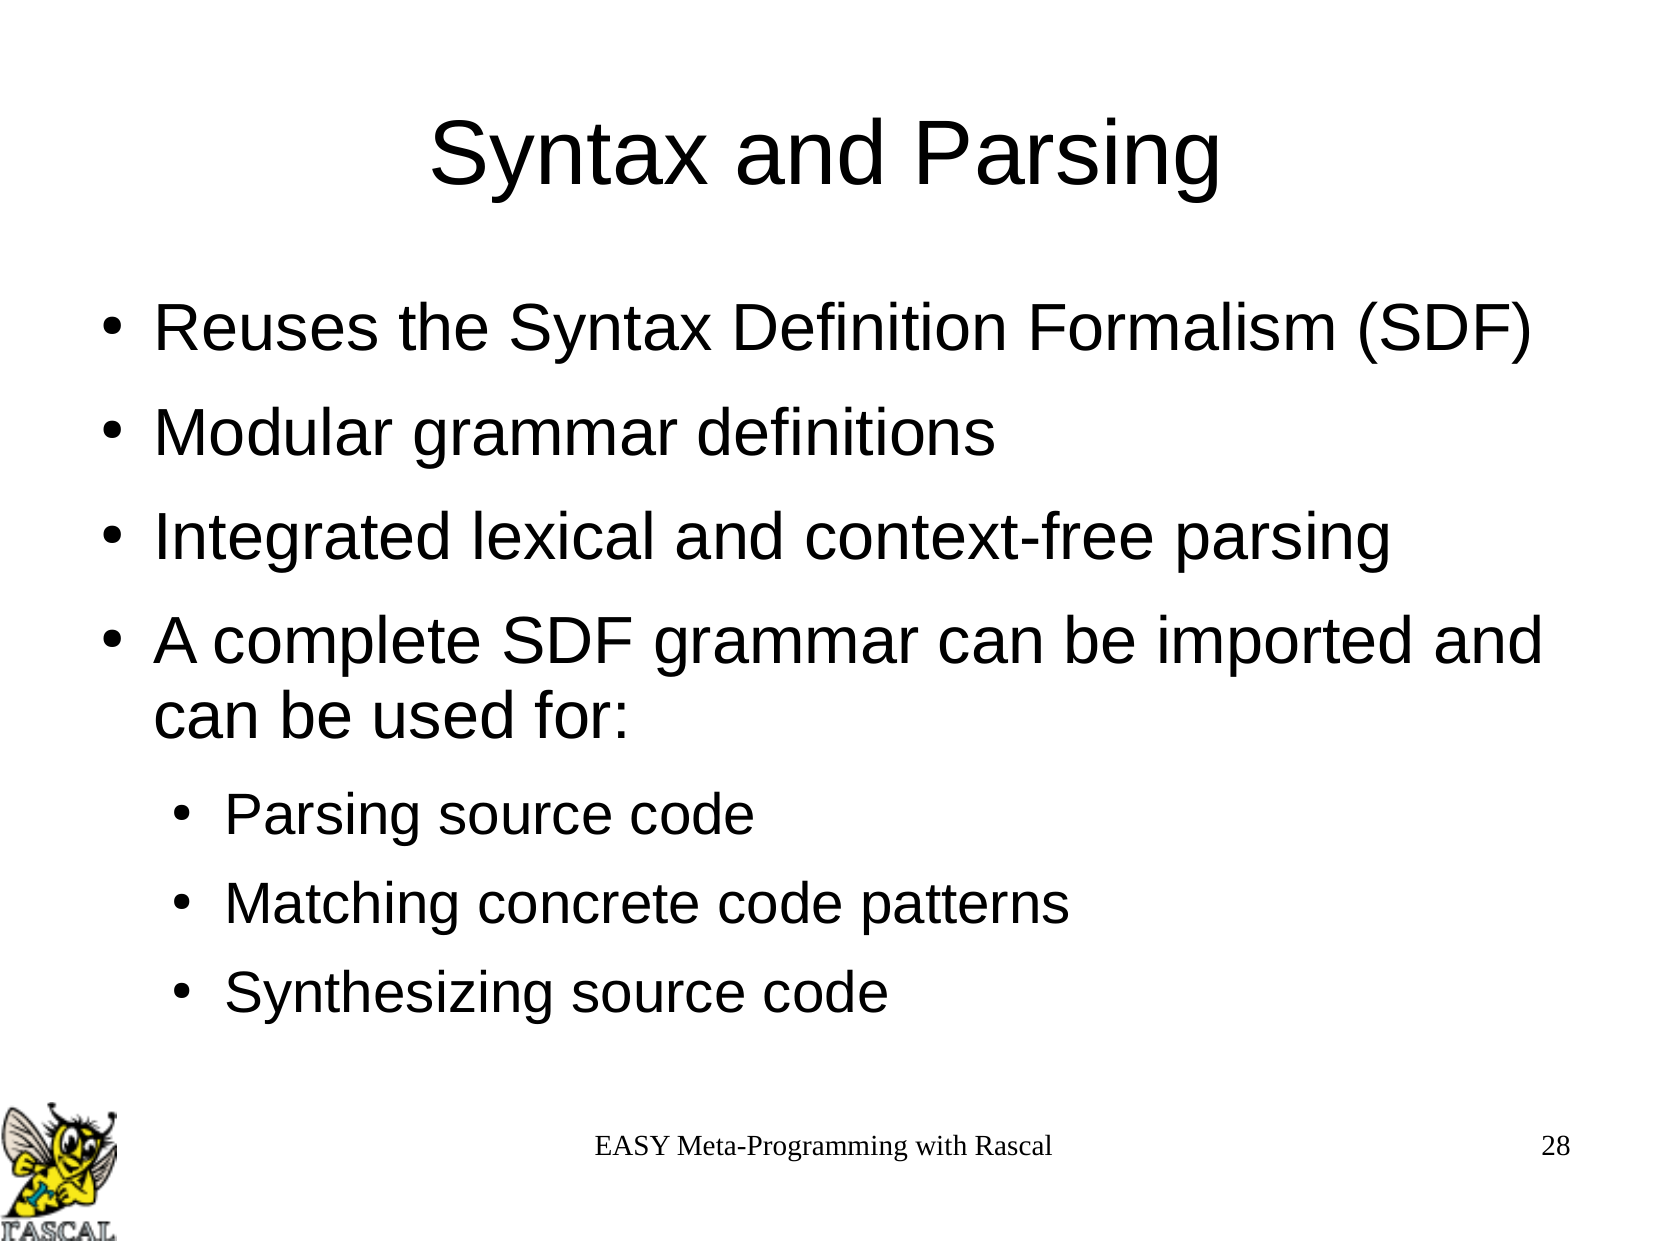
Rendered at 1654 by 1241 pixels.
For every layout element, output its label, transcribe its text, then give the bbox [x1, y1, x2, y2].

list Reuses the Syntax Definition Formalism (SDF) Modular grammar definitions Integrated lexical and context-free parsing A complete SDF grammar can be imported and can be used for: Parsing source code Matching concrete code patterns Synthesizing source code [82, 290, 1571, 1109]
title Syntax and Parsing [82, 49, 1571, 257]
picture [0, 1102, 117, 1241]
